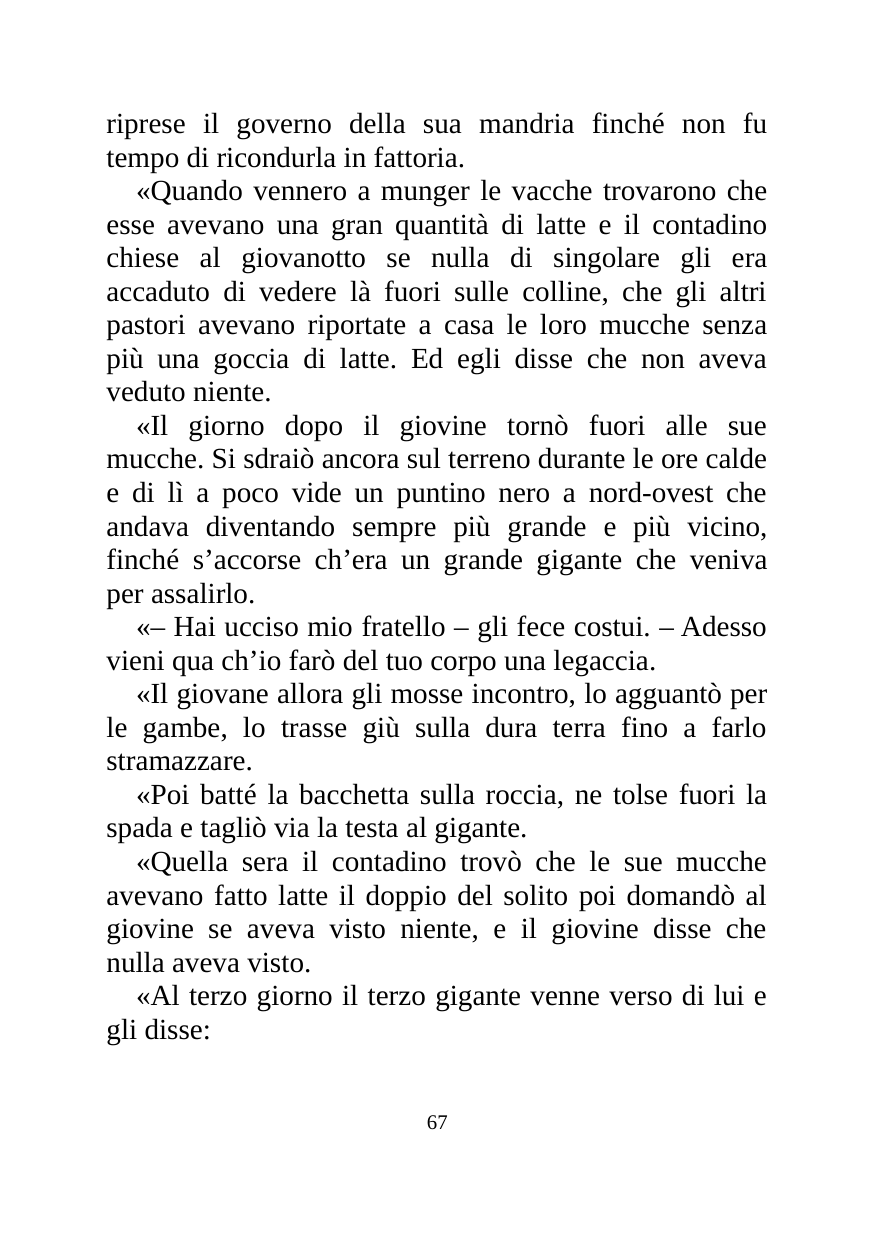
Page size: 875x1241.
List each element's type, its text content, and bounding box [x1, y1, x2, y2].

text «Il giovane allora gli mosse incontro, lo agguantò per le gambe, lo trasse giù sulla dura terra fino a farlo stramazzare. [106, 676, 768, 777]
text «Quando vennero a munger le vacche trovarono che esse avevano una gran quantità di latte e il contadino chiese al giovanotto se nulla di singolare gli era accaduto di vedere là fuori sulle colline, che gli altri pastori avevano riportate a casa le loro mucche senza più una goccia di latte. Ed egli disse che non aveva veduto niente. [106, 173, 768, 408]
text «Il giorno dopo il giovine tornò fuori alle sue mucche. Si sdraiò ancora sul terreno durante le ore calde e di lì a poco vide un puntino nero a nord-ovest che andava diventando sempre più grande e più vicino, finché s’accorse ch’era un grande gigante che veniva per assalirlo. [106, 408, 768, 609]
text riprese il governo della sua mandria finché non fu tempo di ricondurla in fattoria. [106, 106, 768, 173]
text «Quella sera il contadino trovò che le sue mucche avevano fatto latte il doppio del solito poi domandò al giovine se aveva visto niente, e il giovine disse che nulla aveva visto. [106, 844, 768, 978]
text «Poi batté la bacchetta sulla roccia, ne tolse fuori la spada e tagliò via la testa al gigante. [106, 777, 768, 844]
text «– Hai ucciso mio fratello – gli fece costui. – Adesso vieni qua ch’io farò del tuo corpo una legaccia. [106, 609, 768, 676]
text «Al terzo giorno il terzo gigante venne verso di lui e gli disse: [106, 978, 768, 1045]
